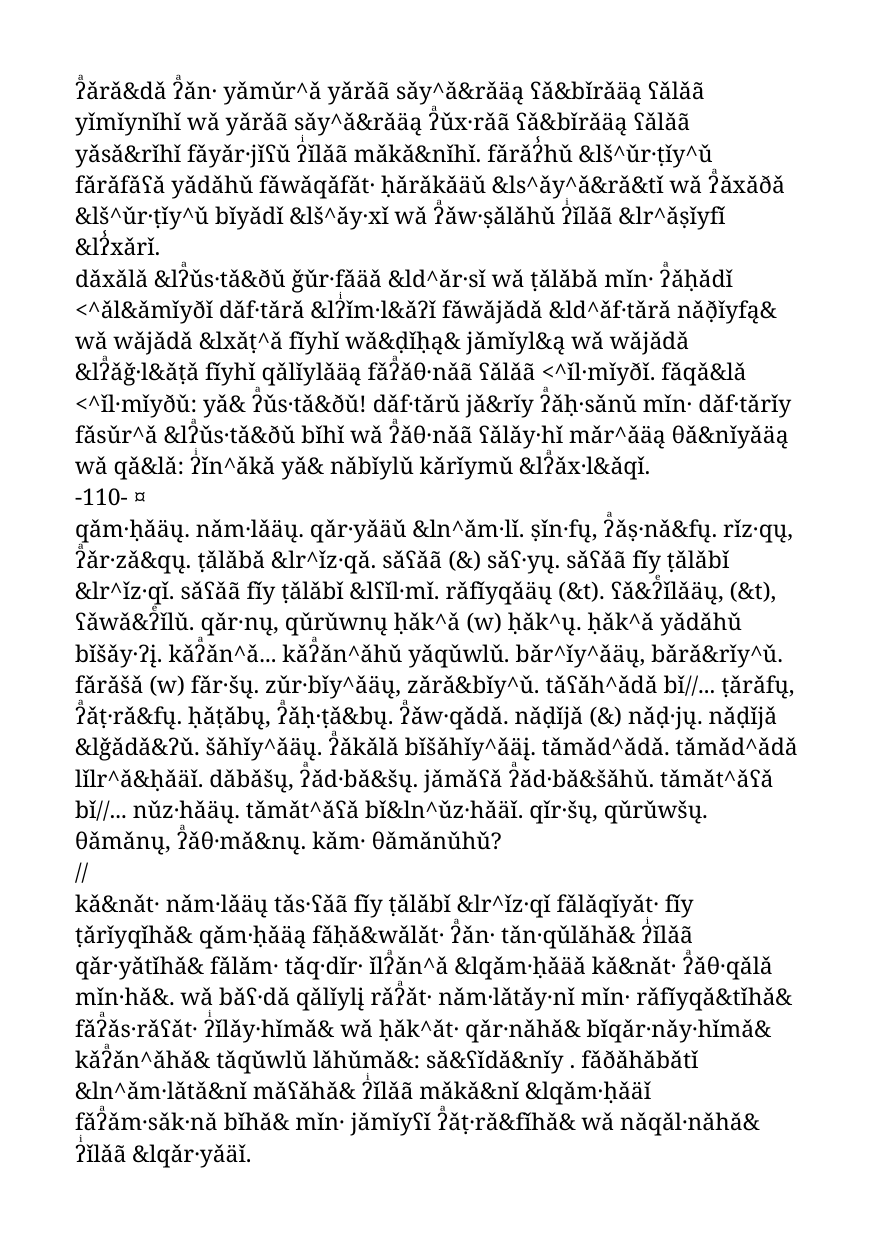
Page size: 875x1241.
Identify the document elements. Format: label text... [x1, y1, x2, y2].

text ʔͣǎrǎ&dǎ ʔͣǎn· yǎmǔr^ǎ yǎrǎã sǎy^ǎ&rǎäą ʕǎ&bǐrǎäą ʕǎlǎã yǐmǐynǐhǐ wǎ yǎrǎã sǎy^ǎ&rǎäą ʔͣǔx·rǎã ʕǎ&bǐrǎäą ʕǎlǎã yǎsǎ&rǐhǐ fǎyǎr·jǐʕǔ ʔͥǐlǎã mǎkǎ&nǐhǐ. fǎrǎʔ̾hǔ &lš^ǔr·ṭǐy^ǔ fǎrǎfǎʕǎ yǎdǎhǔ fǎwǎqǎfǎt· ḥǎrǎkǎäǔ &ls^ǎy^ǎ&rǎ&tǐ wǎ ʔͣǎxǎðǎ &lš^ǔr·ṭǐy^ǔ bǐyǎdǐ &lš^ǎy·xǐ wǎ ʔͣǎw·ṣǎlǎhǔ ʔͥǐlǎã &lr^ǎṣǐyfǐ &lʔ̾xǎrǐ. [75, 75, 799, 262]
text dǎxǎlǎ &lʔͣǔs·tǎ&ðǔ ǧǔr·fǎäǎ &ld^ǎr·sǐ wǎ ṭǎlǎbǎ mǐn· ʔͣǎḥǎdǐ <^ǎl&ǎmǐyðǐ dǎf·tǎrǎ &lʔͥǐm·l&ǎʔǐ fǎwǎjǎdǎ &ld^ǎf·tǎrǎ nǎð̣ǐyfą& wǎ wǎjǎdǎ &lxǎṭ^ǎ fǐyhǐ wǎ&ḍǐḥą& jǎmǐyl&ą wǎ wǎjǎdǎ &lʔͣǎǧ·l&ǎṭǎ fǐyhǐ qǎlǐylǎäą fǎʔͣǎθ·nǎã ʕǎlǎã <^ǐl·mǐyðǐ. fǎqǎ&lǎ <^ǐl·mǐyðǔ: yǎ& ʔͣǔs·tǎ&ðǔ! dǎf·tǎrǔ jǎ&rǐy ʔͣǎḥ·sǎnǔ mǐn· dǎf·tǎrǐy fǎsǔr^ǎ &lʔͣǔs·tǎ&ðǔ bǐhǐ wǎ ʔͣǎθ·nǎã ʕǎlǎy·hǐ mǎr^ǎäą θǎ&nǐyǎäą wǎ qǎ&lǎ: ʔͥǐn^ǎkǎ yǎ& nǎbǐylǔ kǎrǐymǔ &lʔͣǎx·l&ǎqǐ. [75, 262, 799, 481]
text qǎm·ḥǎäų. nǎm·lǎäų. qǎr·yǎäǔ &ln^ǎm·lǐ. ṣǐn·fų, ʔͣǎṣ·nǎ&fų. rǐz·qų, ʔͣǎr·zǎ&qų. ṭǎlǎbǎ &lr^ǐz·qǎ. sǎʕǎã (&) sǎʕ·yų. sǎʕǎã fǐy ṭǎlǎbǐ &lr^ǐz·qǐ. sǎʕǎã fǐy ṭǎlǎbǐ &lʕǐl·mǐ. rǎfǐyqǎäų (&t). ʕǎ&ʔͤǐlǎäų, (&t), ʕǎwǎ&ʔͤǐlǔ. qǎr·nų, qǔrǔwnų ḥǎk^ǎ (w) ḥǎk^ų. ḥǎk^ǎ yǎdǎhǔ bǐšǎy·ʔį. kǎʔͣǎn^ǎ... kǎʔͣǎn^ǎhǔ yǎqǔwlǔ. bǎr^ǐy^ǎäų, bǎrǎ&rǐy^ǔ. fǎrǎšǎ (w) fǎr·šų. zǔr·bǐy^ǎäų, zǎrǎ&bǐy^ǔ. tǎʕǎh^ǎdǎ bǐ//... ṭǎrǎfų, ʔͣǎṭ·rǎ&fų. ḥǎṭǎbų, ʔͣǎḥ·ṭǎ&bų. ʔͣǎw·qǎdǎ. nǎḍǐjǎ (&) nǎḍ·jų. nǎḍǐjǎ &lǧǎdǎ&ʔǔ. šǎhǐy^ǎäų. ʔͣǎkǎlǎ bǐšǎhǐy^ǎäį. tǎmǎd^ǎdǎ. tǎmǎd^ǎdǎ lǐlr^ǎ&ḥǎäǐ. dǎbǎšų, ʔͣǎd·bǎ&šų. jǎmǎʕǎ ʔͣǎd·bǎ&šǎhǔ. tǎmǎt^ǎʕǎ bǐ//... nǔz·hǎäų. tǎmǎt^ǎʕǎ bǐ&ln^ǔz·hǎäǐ. qǐr·šų, qǔrǔwšų. θǎmǎnų, ʔͣǎθ·mǎ&nų. kǎm· θǎmǎnǔhǔ? [75, 512, 799, 856]
text -110- ¤ [75, 481, 799, 512]
text kǎ&nǎt· nǎm·lǎäų tǎs·ʕǎã fǐy ṭǎlǎbǐ &lr^ǐz·qǐ fǎlǎqǐyǎt· fǐy ṭǎrǐyqǐhǎ& qǎm·ḥǎäą fǎḥǎ&wǎlǎt· ʔͣǎn· tǎn·qǔlǎhǎ& ʔͥǐlǎã qǎr·yǎtǐhǎ& fǎlǎm· tǎq·dǐr· ǐlʔͣǎn^ǎ &lqǎm·ḥǎäǎ kǎ&nǎt· ʔͣǎθ·qǎlǎ mǐn·hǎ&. wǎ bǎʕ·dǎ qǎlǐylį rǎʔͣǎt· nǎm·lǎtǎy·nǐ mǐn· rǎfǐyqǎ&tǐhǎ& fǎʔͣǎs·rǎʕǎt· ʔͥǐlǎy·hǐmǎ& wǎ ḥǎk^ǎt· qǎr·nǎhǎ& bǐqǎr·nǎy·hǐmǎ& kǎʔͣǎn^ǎhǎ& tǎqǔwlǔ lǎhǔmǎ&: sǎ&ʕǐdǎ&nǐy . fǎðǎhǎbǎtǐ &ln^ǎm·lǎtǎ&nǐ mǎʕǎhǎ& ʔͥǐlǎã mǎkǎ&nǐ &lqǎm·ḥǎäǐ fǎʔͣǎm·sǎk·nǎ bǐhǎ& mǐn· jǎmǐyʕǐ ʔͣǎṭ·rǎ&fǐhǎ& wǎ nǎqǎl·nǎhǎ& ʔͥǐlǎã &lqǎr·yǎäǐ. [75, 887, 799, 1169]
text // [75, 856, 799, 887]
